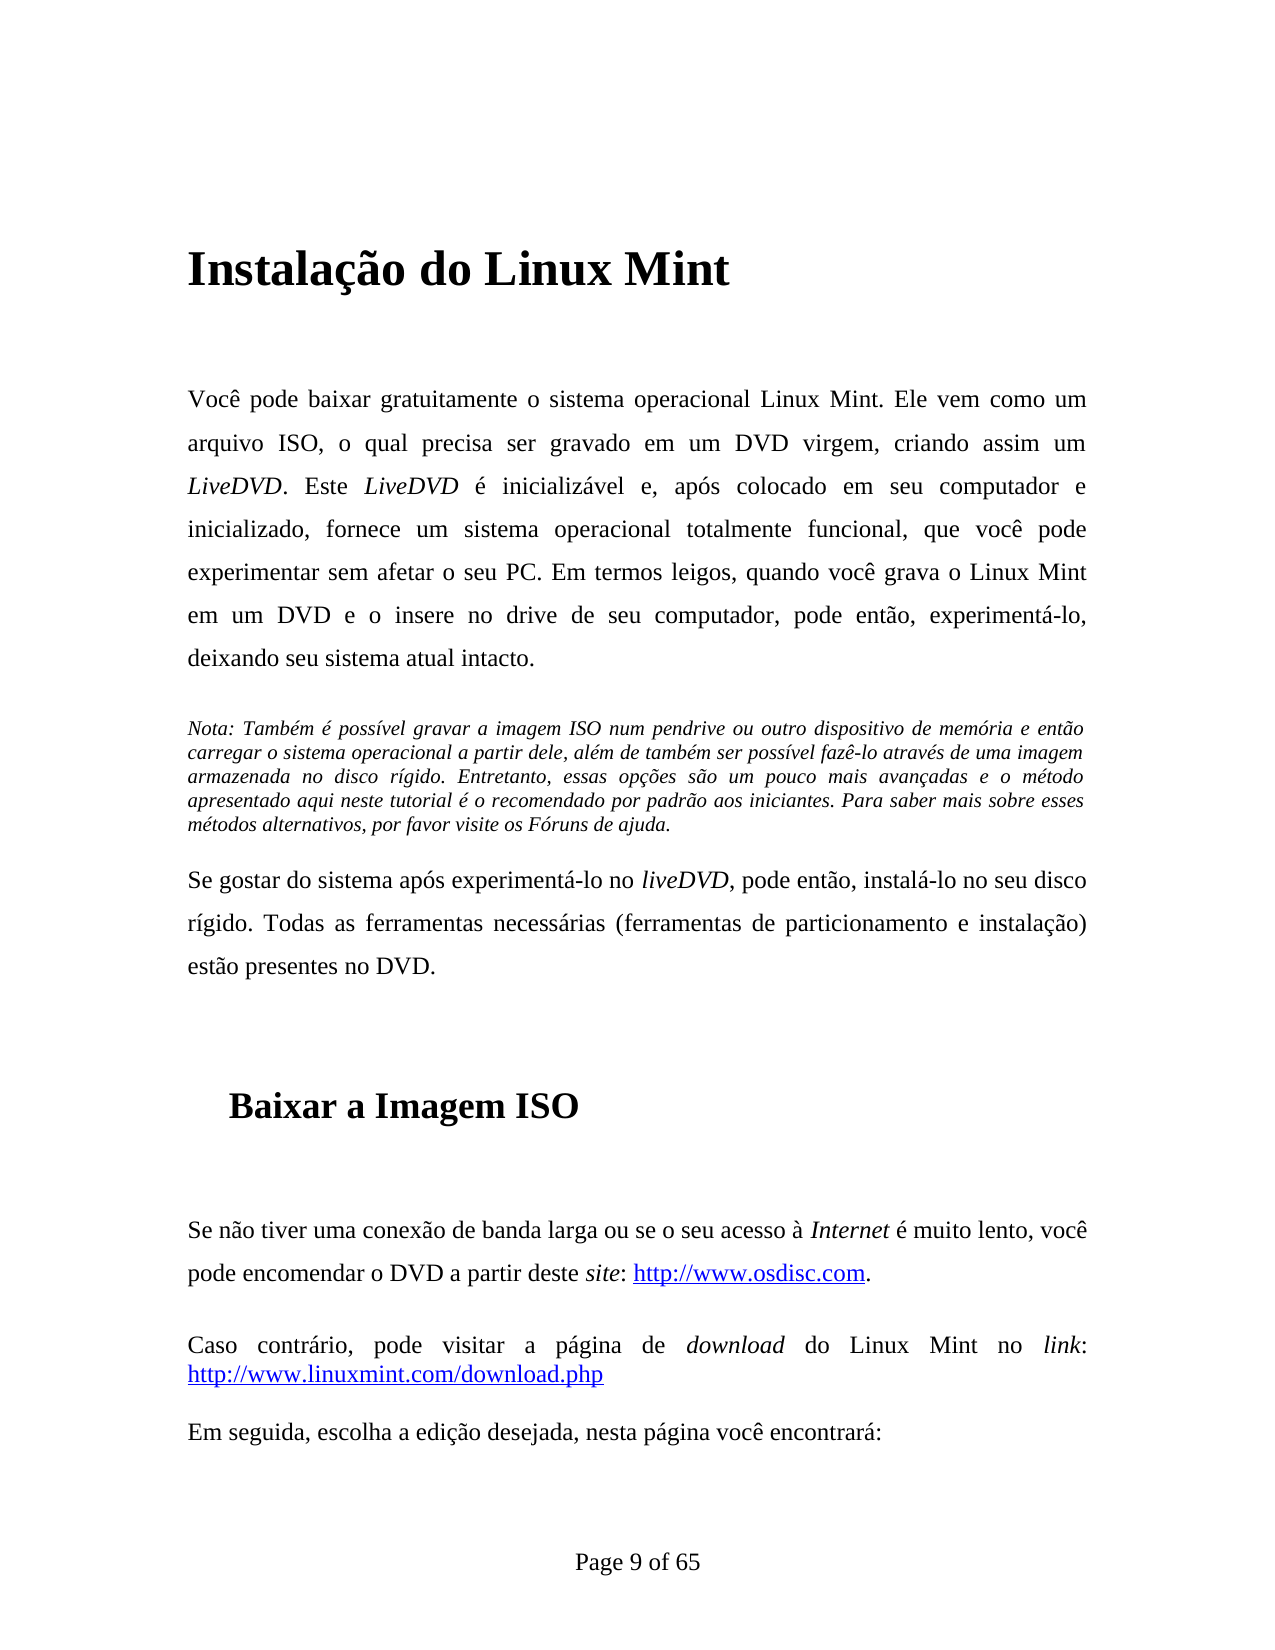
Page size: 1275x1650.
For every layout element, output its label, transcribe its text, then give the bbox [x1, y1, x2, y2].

text Você pode baixar gratuitamente o sistema operacional Linux Mint. Ele vem como um arquivo ISO, o qual precisa ser gravado em um DVD virgem, criando assim um LiveDVD. Este LiveDVD é inicializável e, após colocado em seu computador e inicializado, fornece um sistema operacional totalmente funcional, que você pode experimentar sem afetar o seu PC. Em termos leigos, quando você grava o Linux Mint em um DVD e o insere no drive de seu computador, pode então, experimentá-lo, deixando seu sistema atual intacto. [187, 384, 1087, 672]
text Em seguida, escolha a edição desejada, nesta página você encontrará: [187, 1417, 1087, 1446]
subtitle Instalação do Linux Mint [187, 238, 1087, 296]
text Se gostar do sistema após experimentá-lo no liveDVD, pode então, instalá-lo no seu disco rígido. Todas as ferramentas necessárias (ferramentas de particionamento e instalação) estão presentes no DVD. [187, 865, 1087, 980]
subtitle Baixar a Imagem ISO [187, 1083, 1087, 1126]
text Caso contrário, pode visitar a página de download do Linux Mint no link: http://www.linuxmint.com/download.php [187, 1330, 1087, 1388]
text Nota: Também é possível gravar a imagem ISO num pendrive ou outro dispositivo de memória e então carregar o sistema operacional a partir dele, além de também ser possível fazê-lo através de uma imagem armazenada no disco rígido. Entretanto, essas opções são um pouco mais avançadas e o método apresentado aqui neste tutorial é o recomendado por padrão aos iniciantes. Para saber mais sobre esses métodos alternativos, por favor visite os Fóruns de ajuda. [187, 716, 1087, 836]
text Se não tiver uma conexão de banda larga ou se o seu acesso à Internet é muito lento, você pode encomendar o DVD a partir deste site: http://www.osdisc.com. [187, 1215, 1087, 1287]
